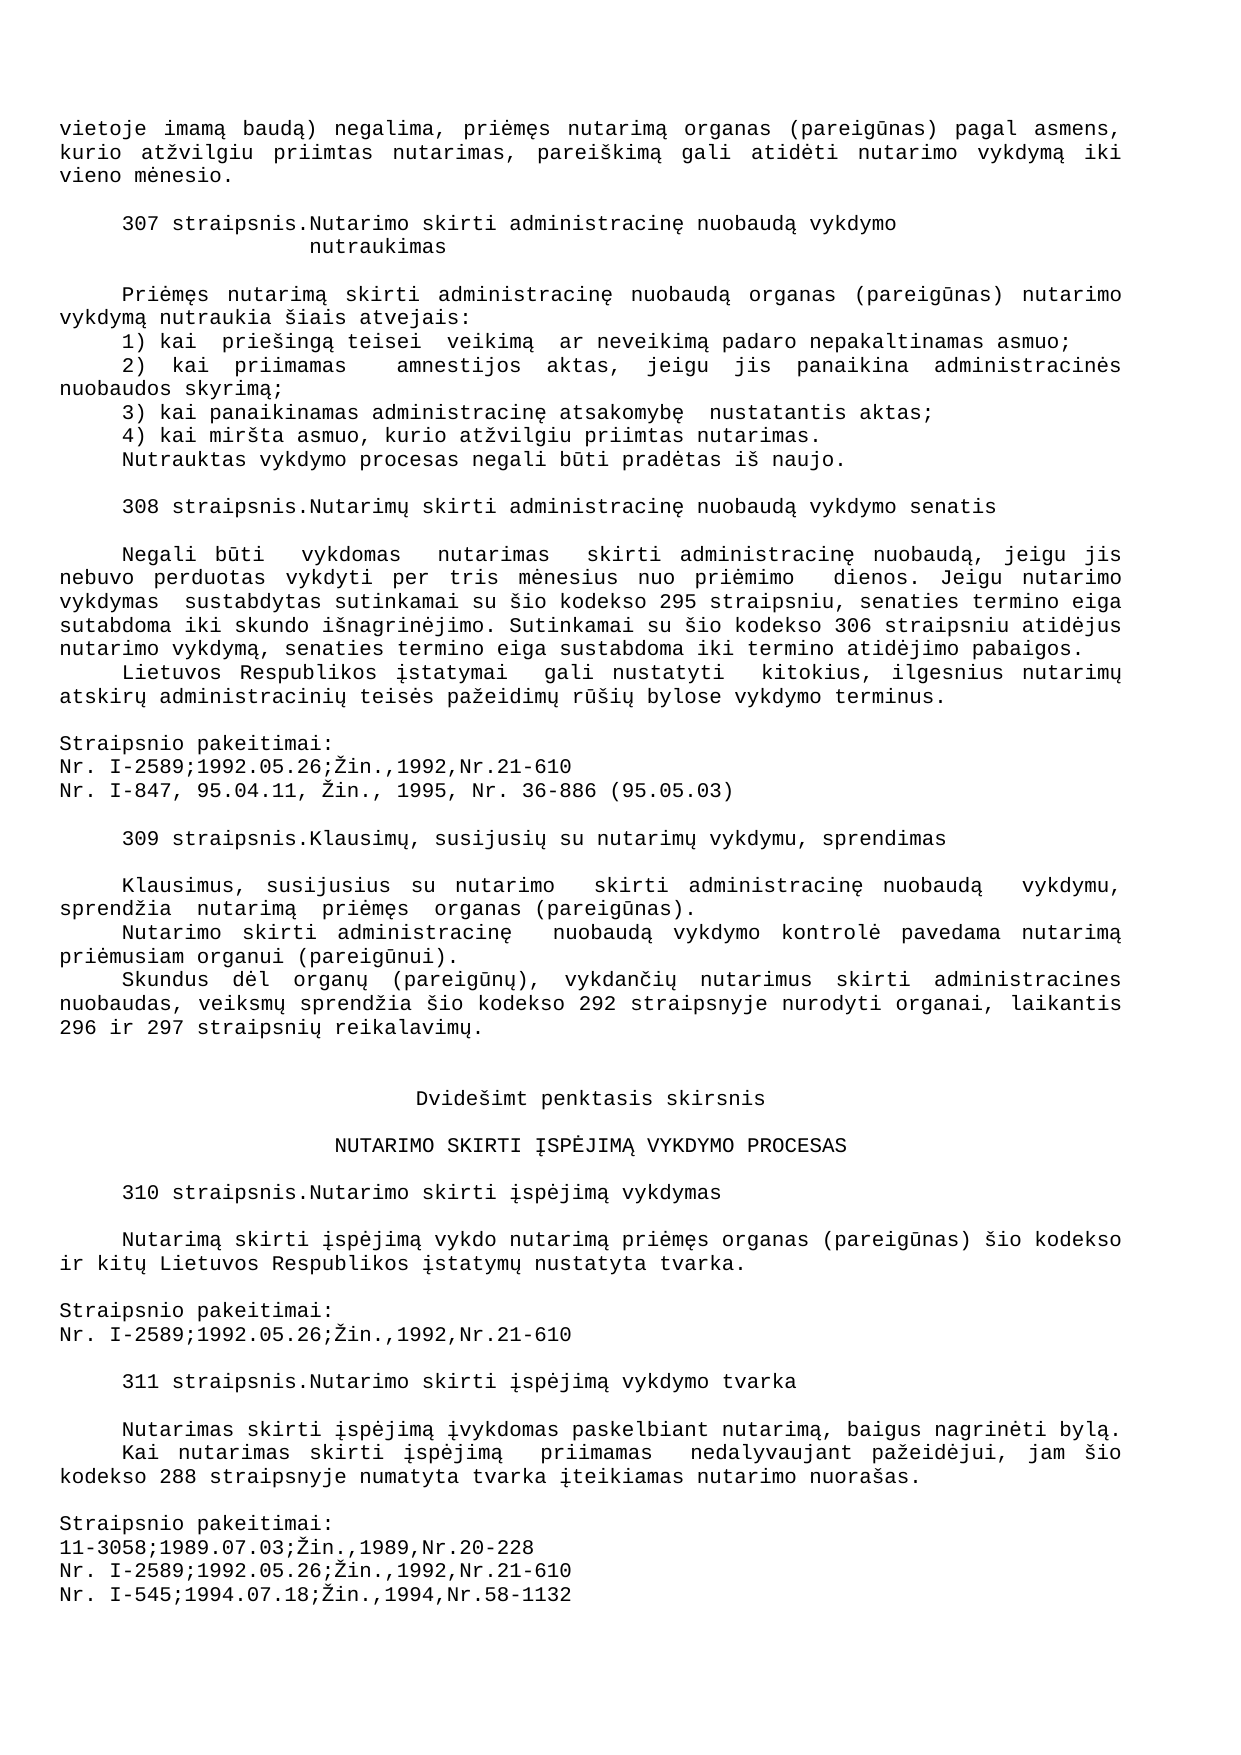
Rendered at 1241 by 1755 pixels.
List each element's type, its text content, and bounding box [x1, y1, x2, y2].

text Straipsnio pakeitimai: [59, 1513, 1122, 1537]
text 11-3058;1989.07.03;Žin.,1989,Nr.20-228 [59, 1537, 1122, 1561]
text Dvidešimt penktasis skirsnis [59, 1088, 1122, 1111]
text Nr. I-847, 95.04.11, Žin., 1995, Nr. 36-886 (95.05.03) [59, 780, 1122, 804]
text 310 straipsnis.Nutarimo skirti įspėjimą vykdymas [59, 1182, 1122, 1206]
text Priėmęs nutarimą skirti administracinę nuobaudą organas (pareigūnas) nutarimo vykdymą nutraukia šiais atvejais: [59, 284, 1122, 331]
text Nutarimas skirti įspėjimą įvykdomas paskelbiant nutarimą, baigus nagrinėti bylą. [59, 1419, 1122, 1442]
text vietoje imamą baudą) negalima, priėmęs nutarimą organas (pareigūnas) pagal asmens, kurio atžvilgiu priimtas nutarimas, pareiškimą gali atidėti nutarimo vykdymą iki vieno mėnesio. [59, 118, 1122, 189]
text Skundus dėl organų (pareigūnų), vykdančių nutarimus skirti administracines nuobaudas, veiksmų sprendžia šio kodekso 292 straipsnyje nurodyti organai, laikantis 296 ir 297 straipsnių reikalavimų. [59, 969, 1122, 1040]
text Nutarimą skirti įspėjimą vykdo nutarimą priėmęs organas (pareigūnas) šio kodekso ir kitų Lietuvos Respublikos įstatymų nustatyta tvarka. [59, 1229, 1122, 1277]
text Klausimus, susijusius su nutarimo skirti administracinę nuobaudą vykdymu, sprendžia nutarimą priėmęs organas (pareigūnas). [59, 875, 1122, 922]
text 2) kai priimamas amnestijos aktas, jeigu jis panaikina administracinės nuobaudos skyrimą; [59, 354, 1122, 402]
text nutraukimas [59, 236, 1122, 260]
text Straipsnio pakeitimai: [59, 1300, 1122, 1324]
text 307 straipsnis.Nutarimo skirti administracinę nuobaudą vykdymo [59, 213, 1122, 236]
text Lietuvos Respublikos įstatymai gali nustatyti kitokius, ilgesnius nutarimų atskirų administracinių teisės pažeidimų rūšių bylose vykdymo terminus. [59, 662, 1122, 709]
text 308 straipsnis.Nutarimų skirti administracinę nuobaudą vykdymo senatis [59, 496, 1122, 520]
text Nr. I-545;1994.07.18;Žin.,1994,Nr.58-1132 [59, 1584, 1122, 1608]
text Nutrauktas vykdymo procesas negali būti pradėtas iš naujo. [59, 449, 1122, 473]
text Negali būti vykdomas nutarimas skirti administracinę nuobaudą, jeigu jis nebuvo perduotas vykdyti per tris mėnesius nuo priėmimo dienos. Jeigu nutarimo vykdymas sustabdytas sutinkamai su šio kodekso 295 straipsniu, senaties termino eiga sutabdoma iki skundo išnagrinėjimo. Sutinkamai su šio kodekso 306 straipsniu atidėjus nutarimo vykdymą, senaties termino eiga sustabdoma iki termino atidėjimo pabaigos. [59, 544, 1122, 662]
text 311 straipsnis.Nutarimo skirti įspėjimą vykdymo tvarka [59, 1371, 1122, 1395]
text Kai nutarimas skirti įspėjimą priimamas nedalyvaujant pažeidėjui, jam šio kodekso 288 straipsnyje numatyta tvarka įteikiamas nutarimo nuorašas. [59, 1442, 1122, 1489]
text 309 straipsnis.Klausimų, susijusių su nutarimų vykdymu, sprendimas [59, 827, 1122, 851]
text NUTARIMO SKIRTI ĮSPĖJIMĄ VYKDYMO PROCESAS [59, 1135, 1122, 1158]
text Straipsnio pakeitimai: [59, 733, 1122, 757]
text 4) kai miršta asmuo, kurio atžvilgiu priimtas nutarimas. [59, 426, 1122, 449]
text Nutarimo skirti administracinę nuobaudą vykdymo kontrolė pavedama nutarimą priėmusiam organui (pareigūnui). [59, 922, 1122, 969]
text 3) kai panaikinamas administracinę atsakomybę nustatantis aktas; [59, 402, 1122, 426]
text Nr. I-2589;1992.05.26;Žin.,1992,Nr.21-610 [59, 757, 1122, 780]
text Nr. I-2589;1992.05.26;Žin.,1992,Nr.21-610 [59, 1561, 1122, 1584]
text 1) kai priešingą teisei veikimą ar neveikimą padaro nepakaltinamas asmuo; [59, 331, 1122, 354]
text Nr. I-2589;1992.05.26;Žin.,1992,Nr.21-610 [59, 1324, 1122, 1348]
